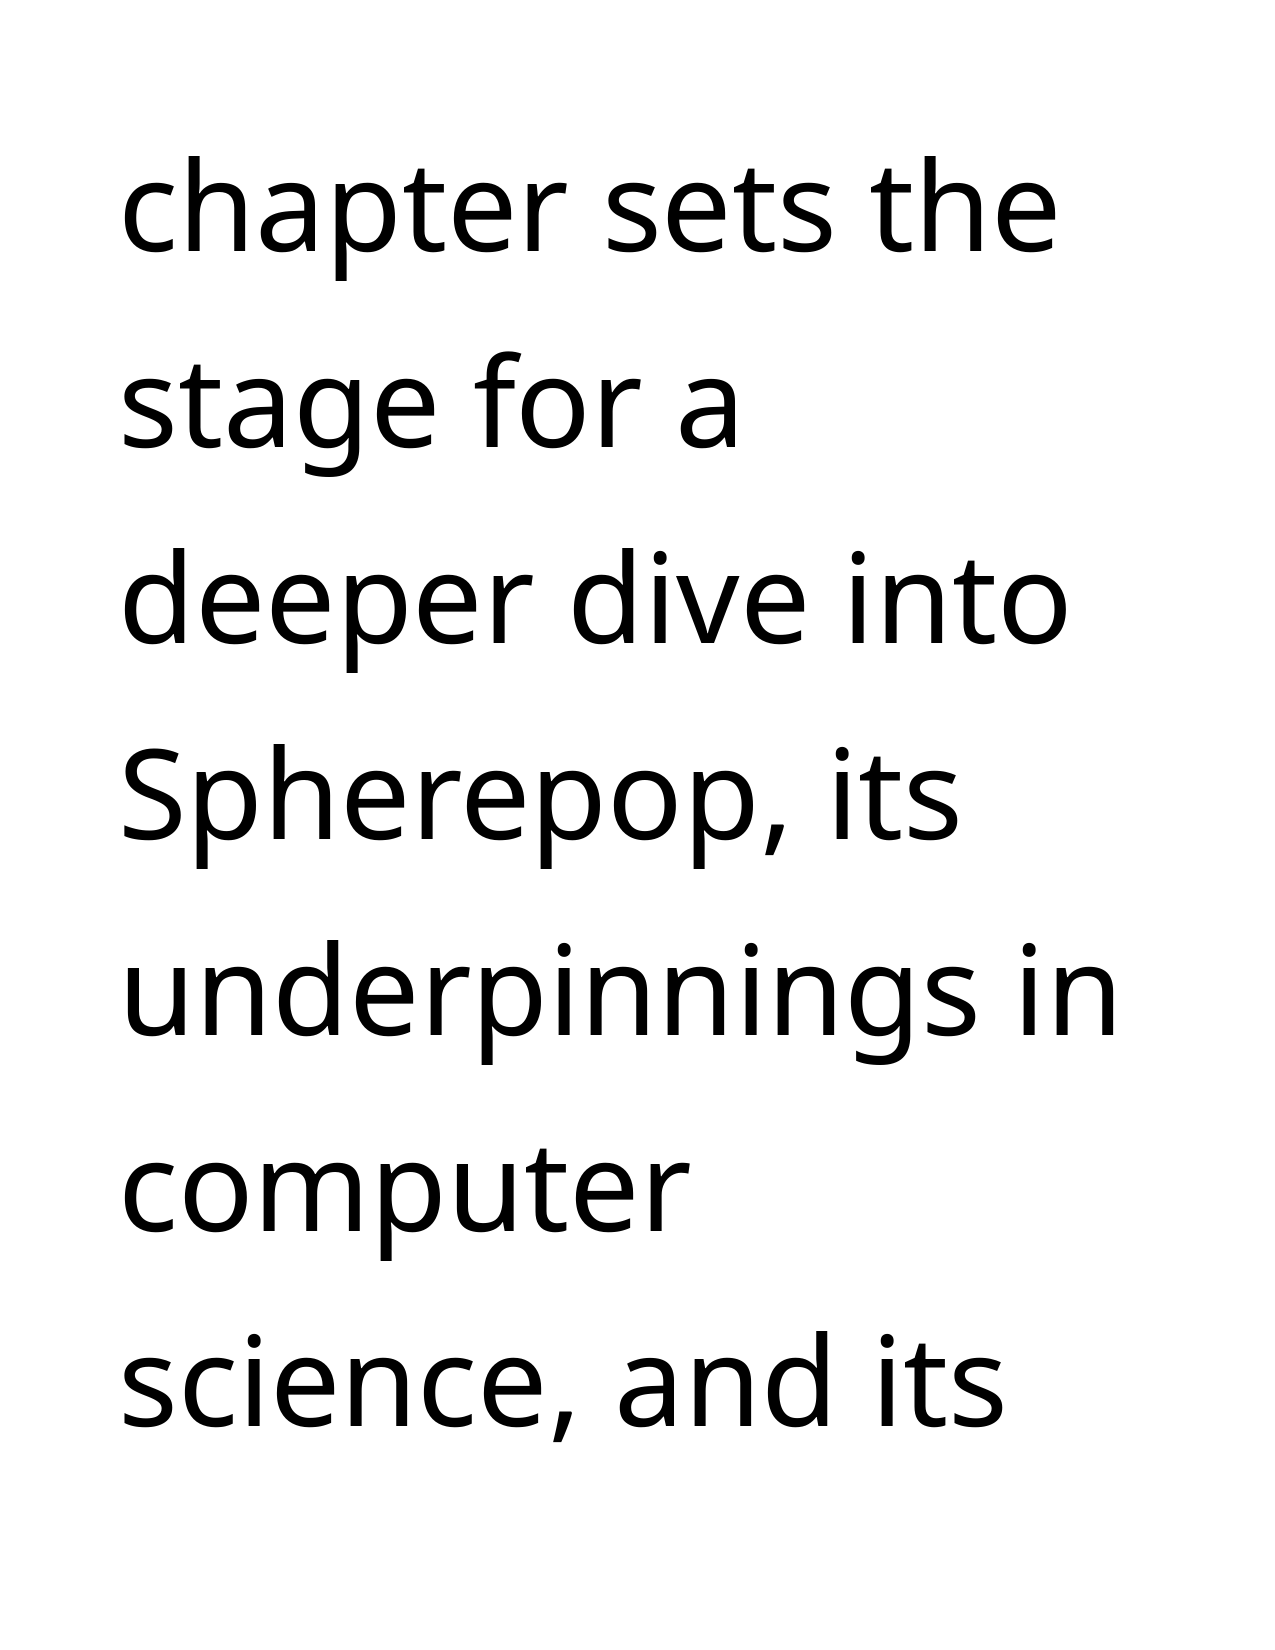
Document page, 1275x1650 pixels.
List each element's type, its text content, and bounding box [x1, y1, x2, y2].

text chapter sets the stage for a deeper dive into Spherepop, its underpinnings in computer science, and its [118, 118, 1157, 1463]
